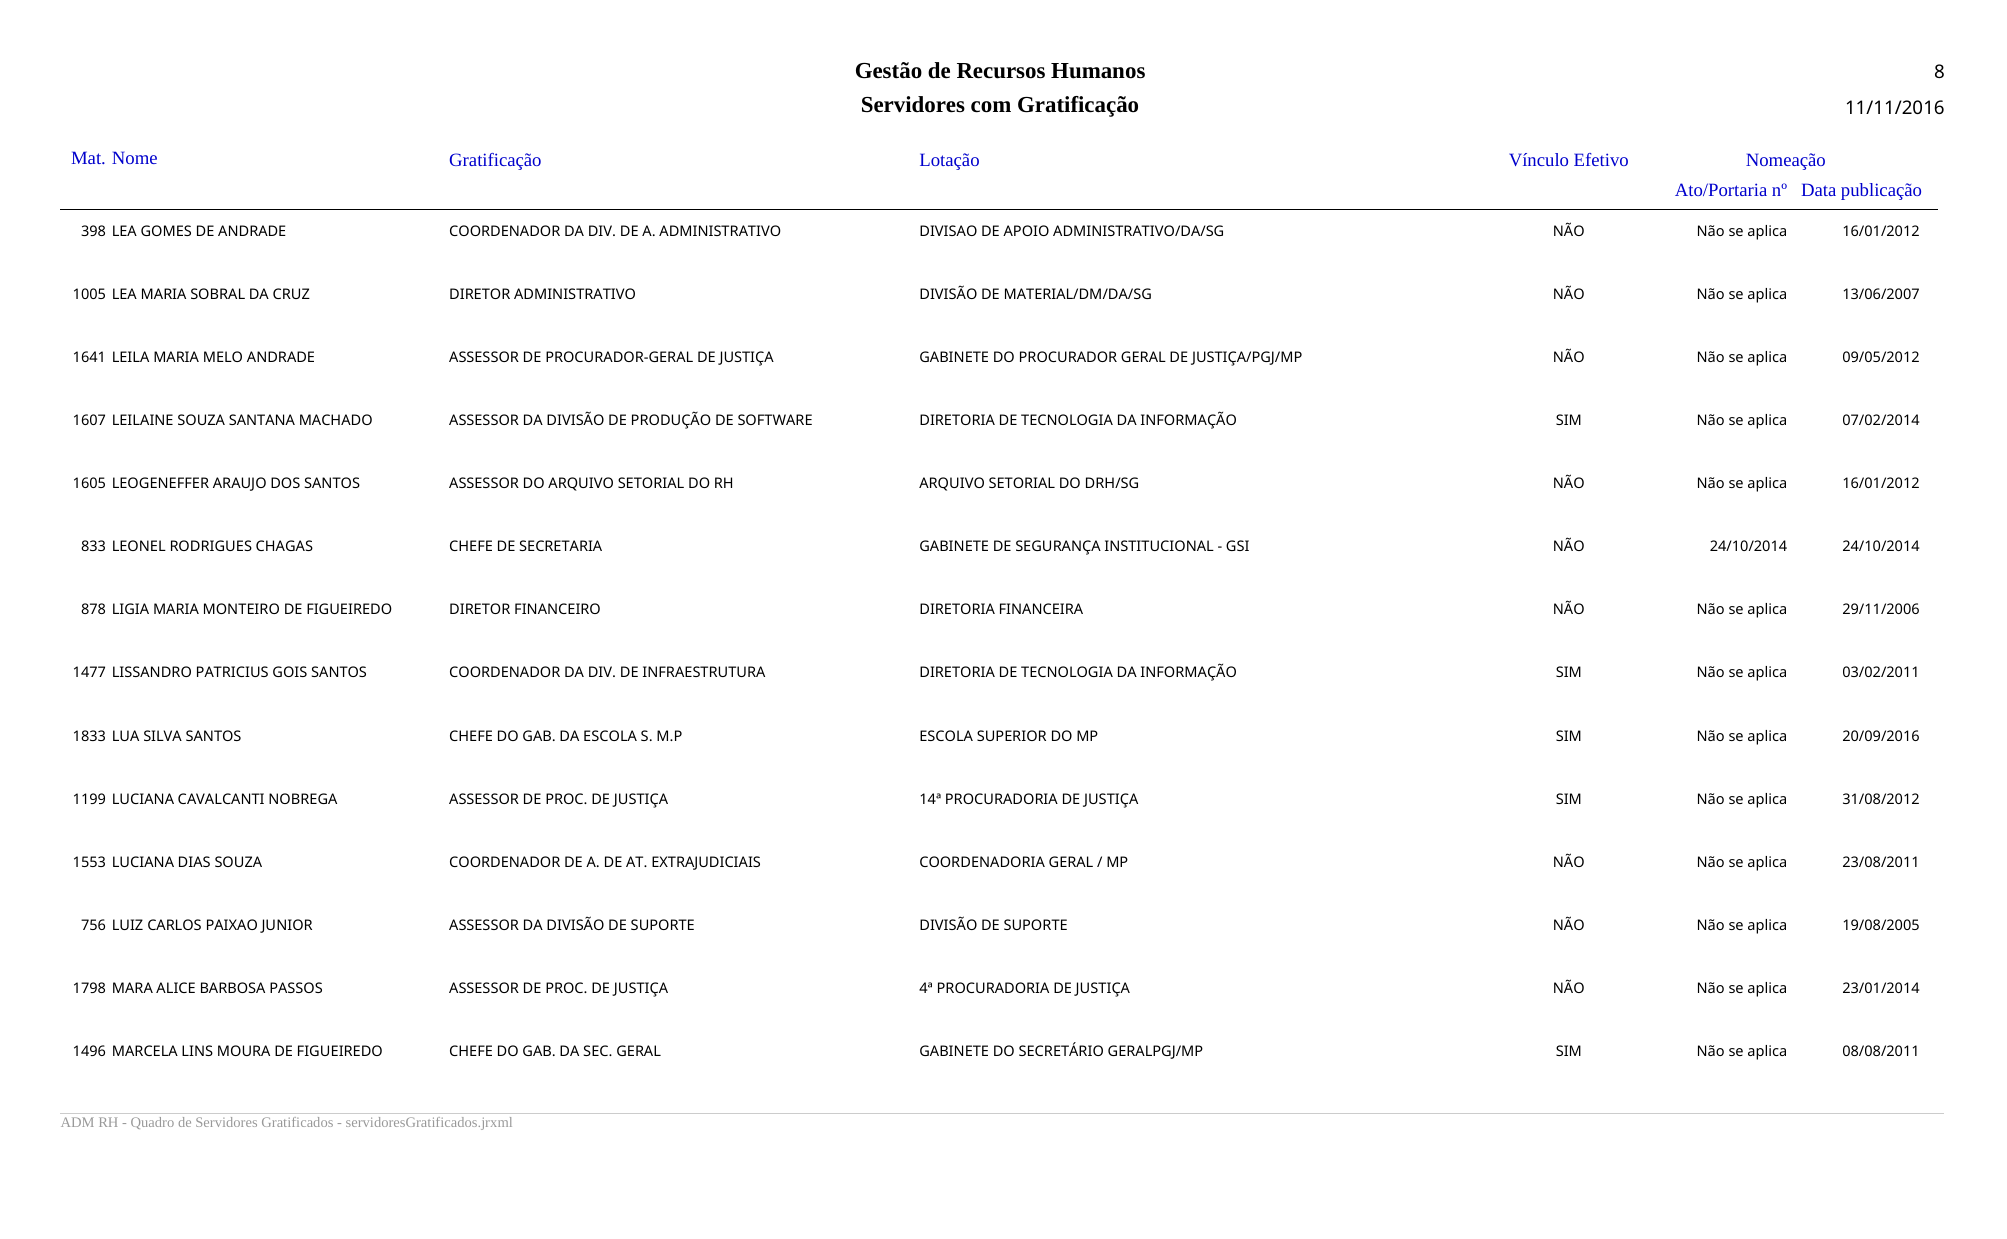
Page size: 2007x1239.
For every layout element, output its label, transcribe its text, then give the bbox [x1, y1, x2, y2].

table_cell [1787, 347, 1792, 375]
table_cell [440, 1070, 449, 1083]
table_cell 29/11/2006 [1793, 599, 1919, 628]
table_header Nome [112, 147, 199, 177]
table_cell LEILAINE SOUZA SANTANA MACHADO [112, 410, 440, 470]
table_cell [0, 831, 112, 848]
table_cell [0, 662, 9, 691]
table_cell [910, 1083, 919, 1101]
table_cell LEOGENEFFER ARAUJO DOS SANTOS [112, 473, 440, 533]
table_cell [0, 410, 9, 438]
table_cell CHEFE DO GAB. DA SEC. GERAL [449, 1041, 910, 1101]
table_cell LEA GOMES DE ANDRADE [112, 220, 440, 280]
table_cell [440, 1006, 449, 1020]
table_cell Não se aplica [1649, 347, 1787, 375]
table_cell [440, 473, 449, 501]
table_cell [0, 85, 2007, 91]
table_cell [910, 831, 919, 848]
table_cell [1920, 220, 2007, 249]
table_cell [1945, 1113, 2007, 1137]
table_cell [910, 263, 919, 280]
table_cell DIRETOR FINANCEIRO [449, 599, 910, 659]
table_cell [1922, 149, 2007, 177]
table_cell [1920, 536, 2007, 564]
table_cell [0, 578, 112, 596]
table_cell [0, 599, 9, 628]
table_cell [0, 501, 112, 515]
table_cell [106, 149, 112, 177]
table_cell [1486, 438, 1495, 452]
table_cell LUCIANA CAVALCANTI NOBREGA [112, 789, 440, 848]
table_cell 1798 [9, 978, 106, 1006]
table_cell [910, 957, 919, 975]
table_cell [910, 768, 919, 785]
table_cell [1486, 599, 1495, 628]
table_cell [1920, 473, 2007, 501]
table_cell [1486, 978, 1495, 1006]
table_cell [440, 789, 449, 817]
table_cell [0, 1113, 60, 1137]
table_cell Não se aplica [1649, 915, 1787, 943]
table_cell [1787, 662, 1792, 691]
table_cell [1486, 915, 1495, 943]
table_cell [910, 894, 919, 912]
table_cell LUA SILVA SANTOS [112, 725, 440, 785]
table_cell [1486, 1070, 1495, 1083]
table_cell LUIZ CARLOS PAIXAO JUNIOR [112, 915, 440, 975]
table_cell [0, 565, 112, 578]
table_cell [1642, 628, 2007, 641]
table_cell [1642, 536, 1649, 564]
table_cell [440, 915, 449, 943]
table_cell [1642, 312, 2007, 326]
table_cell [440, 375, 449, 389]
table_cell [440, 565, 449, 578]
table_cell [440, 501, 449, 515]
table_cell 756 [9, 915, 106, 943]
table_cell [0, 1020, 112, 1038]
table_cell [1486, 1041, 1495, 1069]
table_cell [910, 473, 919, 501]
table_cell 1641 [9, 347, 106, 375]
table_cell [106, 1041, 112, 1069]
table_cell [0, 375, 112, 389]
table_cell [1642, 725, 1649, 754]
table_cell [910, 501, 919, 515]
table_cell 14ª PROCURADORIA DE JUSTIÇA [919, 789, 1486, 848]
table_cell [106, 725, 112, 754]
table_cell [0, 1070, 112, 1083]
table_cell [1920, 852, 2007, 880]
table_cell [1642, 1070, 2007, 1083]
table_cell 1833 [9, 725, 106, 754]
table_cell [0, 691, 112, 704]
table_cell [1787, 284, 1792, 312]
table_cell NÃO [1495, 347, 1642, 389]
table_cell [910, 565, 919, 578]
table_cell 19/08/2005 [1793, 915, 1919, 943]
table_cell Não se aplica [1649, 1041, 1787, 1069]
table_cell [910, 326, 919, 343]
table_cell [1486, 817, 1495, 831]
table_cell [1486, 347, 1495, 375]
table_cell Gratificação [449, 149, 910, 178]
table_cell [910, 725, 919, 754]
table_cell [0, 943, 112, 957]
table_cell [0, 452, 112, 470]
table_cell [910, 536, 919, 564]
table_cell [0, 1101, 2007, 1113]
table_cell Não se aplica [1649, 284, 1787, 312]
table_cell [1787, 536, 1792, 564]
table_cell [910, 149, 919, 177]
table_cell [910, 438, 919, 452]
table_cell [440, 1020, 449, 1038]
table_cell [1486, 149, 1495, 177]
table_cell [1642, 473, 1649, 501]
table_cell [440, 768, 449, 785]
table_cell NÃO [1495, 599, 1642, 641]
table_cell [910, 817, 919, 831]
table_cell 1553 [9, 852, 106, 880]
table_cell [106, 410, 112, 438]
table_cell [0, 473, 9, 501]
table_cell [1642, 410, 1649, 438]
table_cell [910, 249, 919, 262]
table_cell [440, 452, 449, 470]
table_cell 8 [1790, 59, 1944, 85]
table_cell [0, 149, 44, 177]
table_cell NÃO [1495, 915, 1642, 957]
table_cell [440, 894, 449, 912]
table_cell [1486, 691, 1495, 704]
table_cell LEILA MARIA MELO ANDRADE [112, 347, 440, 407]
table_cell [1922, 179, 2007, 208]
table_cell [440, 536, 449, 564]
table_cell ASSESSOR DE PROC. DE JUSTIÇA [449, 978, 910, 1038]
table_header Mat. [44, 147, 106, 177]
table_cell ASSESSOR DE PROC. DE JUSTIÇA [449, 789, 910, 848]
table_cell SIM [1495, 789, 1642, 831]
table_cell ADM RH - Quadro de Servidores Gratificados - servidoresGratificados.jrxml [60, 1114, 1944, 1137]
table_cell [440, 515, 449, 533]
table_cell GABINETE DE SEGURANÇA INSTITUCIONAL - GSI [919, 536, 1486, 596]
table_cell [440, 817, 449, 831]
table_cell [1642, 375, 2007, 389]
table_cell [1920, 410, 2007, 438]
table_cell [910, 515, 919, 533]
table_cell [440, 852, 449, 880]
table_cell MARCELA LINS MOURA DE FIGUEIREDO [112, 1041, 440, 1101]
table_cell [1920, 599, 2007, 628]
table_cell 16/01/2012 [1793, 220, 1919, 249]
table_cell [1486, 1083, 2007, 1101]
table_cell DIRETORIA FINANCEIRA [919, 599, 1486, 659]
table_cell 1199 [9, 789, 106, 817]
table_cell [910, 754, 919, 767]
table_cell [910, 389, 919, 407]
table_cell 4ª PROCURADORIA DE JUSTIÇA [919, 978, 1486, 1038]
table_cell NÃO [1495, 284, 1642, 326]
table_cell [440, 725, 449, 754]
table_cell LEONEL RODRIGUES CHAGAS [112, 536, 440, 596]
table_cell Não se aplica [1649, 725, 1787, 754]
table_cell [1642, 1006, 2007, 1020]
table_cell [1642, 284, 1649, 312]
table_cell [1642, 662, 1649, 691]
table_cell [1486, 789, 1495, 817]
table_cell [440, 389, 449, 407]
table_cell 1477 [9, 662, 106, 691]
table_cell [0, 536, 9, 564]
table_cell [1787, 220, 1792, 249]
table_cell [910, 704, 919, 722]
table_cell [440, 978, 449, 1006]
table_cell [910, 789, 919, 817]
table_cell [0, 179, 1649, 208]
table_cell Data publicação [1787, 179, 1922, 208]
table_cell [440, 662, 449, 691]
table_cell Nomeação [1649, 149, 1922, 178]
table_cell [910, 662, 919, 691]
table_cell [0, 789, 9, 817]
table_cell LEA MARIA SOBRAL DA CRUZ [112, 284, 440, 343]
table_cell CHEFE DE SECRETARIA [449, 536, 910, 596]
table_cell [910, 978, 919, 1006]
table_cell NÃO [1495, 852, 1642, 894]
table_cell [1945, 95, 2007, 123]
table_cell [1642, 691, 2007, 704]
table_cell MARA ALICE BARBOSA PASSOS [112, 978, 440, 1038]
table_cell [440, 263, 449, 280]
table_cell [0, 641, 112, 659]
table_cell [106, 852, 112, 880]
table_cell 31/08/2012 [1793, 789, 1919, 817]
table_cell [0, 220, 9, 249]
table_cell [106, 662, 112, 691]
table_cell [1642, 915, 1649, 943]
table_cell [440, 220, 449, 249]
table_cell [1486, 768, 2007, 785]
table_cell 23/08/2011 [1793, 852, 1919, 880]
table_cell [1486, 880, 1495, 894]
table_cell [1642, 438, 2007, 452]
table_cell [440, 628, 449, 641]
table_cell [1787, 725, 1792, 754]
table_cell [0, 1083, 112, 1101]
table_cell [1486, 1020, 2007, 1038]
table_cell [440, 754, 449, 767]
table_cell COORDENADOR DA DIV. DE A. ADMINISTRATIVO [449, 220, 910, 280]
table_cell [1787, 599, 1792, 628]
table_cell [1642, 599, 1649, 628]
table_cell SIM [1495, 725, 1642, 767]
table_cell [1787, 789, 1792, 817]
table_cell LIGIA MARIA MONTEIRO DE FIGUEIREDO [112, 599, 440, 659]
table_cell [440, 704, 449, 722]
table_cell [440, 578, 449, 596]
table_cell 1605 [9, 473, 106, 501]
table_cell [910, 220, 919, 249]
table_cell DIRETOR ADMINISTRATIVO [449, 284, 910, 343]
table_cell ASSESSOR DA DIVISÃO DE SUPORTE [449, 915, 910, 975]
table_cell [106, 473, 112, 501]
table_cell [1486, 249, 1495, 262]
table_cell [106, 789, 112, 817]
table_cell [0, 326, 112, 343]
table_cell [440, 880, 449, 894]
table_cell [1486, 831, 2007, 848]
table_cell [440, 312, 449, 326]
table_cell [1642, 249, 2007, 262]
table_cell 1496 [9, 1041, 106, 1069]
table_cell [0, 123, 2007, 147]
table_cell [440, 1041, 449, 1069]
table_cell [1486, 312, 1495, 326]
table_cell DIVISÃO DE MATERIAL/DM/DA/SG [919, 284, 1486, 343]
table_cell 23/01/2014 [1793, 978, 1919, 1006]
table_cell 878 [9, 599, 106, 628]
table_cell [1486, 894, 2007, 912]
table_cell [0, 515, 112, 533]
table_cell [1787, 1041, 1792, 1069]
table_cell DIRETORIA DE TECNOLOGIA DA INFORMAÇÃO [919, 410, 1486, 470]
table_cell [0, 1041, 9, 1069]
table_cell DIRETORIA DE TECNOLOGIA DA INFORMAÇÃO [919, 662, 1486, 722]
table_cell [1486, 852, 1495, 880]
table_cell [910, 375, 919, 389]
table_cell [0, 347, 9, 375]
table_cell [440, 284, 449, 312]
table_cell Vínculo Efetivo [1495, 149, 1642, 178]
table_cell [0, 817, 112, 831]
table_cell [1486, 943, 1495, 957]
table_cell [910, 284, 919, 312]
table_cell [910, 943, 919, 957]
table_cell DIVISAO DE APOIO ADMINISTRATIVO/DA/SG [919, 220, 1486, 280]
table_cell [0, 725, 9, 754]
table_cell Não se aplica [1649, 410, 1787, 438]
table_cell ASSESSOR DO ARQUIVO SETORIAL DO RH [449, 473, 910, 533]
table_cell 09/05/2012 [1793, 347, 1919, 375]
table_cell [440, 831, 449, 848]
table_cell [910, 852, 919, 880]
table_cell [440, 599, 449, 628]
table_cell [1787, 915, 1792, 943]
table_cell ESCOLA SUPERIOR DO MP [919, 725, 1486, 785]
table_cell [1486, 375, 1495, 389]
table_cell [1920, 347, 2007, 375]
table_cell [440, 326, 449, 343]
table_cell [910, 410, 919, 438]
table_cell [1486, 704, 2007, 722]
table_cell CHEFE DO GAB. DA ESCOLA S. M.P [449, 725, 910, 785]
table_cell [1486, 389, 2007, 407]
table_cell Não se aplica [1649, 220, 1787, 249]
table_cell [0, 704, 112, 722]
table_cell [1486, 578, 2007, 596]
table_cell [440, 957, 449, 975]
table_header [0, 0, 2007, 57]
table_cell Servidores com Gratificação [213, 91, 1787, 123]
table_cell 16/01/2012 [1793, 473, 1919, 501]
table_cell ASSESSOR DE PROCURADOR-GERAL DE JUSTIÇA [449, 347, 910, 407]
table_cell [1642, 149, 1649, 177]
table_cell COORDENADOR DE A. DE AT. EXTRAJUDICIAIS [449, 852, 910, 912]
table_cell [106, 220, 112, 249]
table_cell [910, 599, 919, 628]
table_cell [1642, 565, 2007, 578]
table_cell [0, 438, 112, 452]
table_cell [0, 754, 112, 767]
table_cell LISSANDRO PATRICIUS GOIS SANTOS [112, 662, 440, 722]
table_cell [1920, 915, 2007, 943]
table_cell [440, 438, 449, 452]
table_cell [910, 691, 919, 704]
table_cell [199, 149, 449, 177]
table_cell [1642, 220, 1649, 249]
table_cell ARQUIVO SETORIAL DO DRH/SG [919, 473, 1486, 533]
table_cell [1920, 284, 2007, 312]
table_cell Não se aplica [1649, 978, 1787, 1006]
table_cell [106, 284, 112, 312]
table_cell SIM [1495, 662, 1642, 704]
table_cell [440, 943, 449, 957]
table_cell 1005 [9, 284, 106, 312]
table_cell [0, 211, 2007, 220]
table_cell [1486, 536, 1495, 564]
table_cell [1642, 1041, 1649, 1069]
table_cell Gestão de Recursos Humanos [213, 57, 1787, 85]
table_cell [910, 1020, 919, 1038]
table_cell [440, 410, 449, 438]
table_cell [106, 978, 112, 1006]
table_cell [1787, 473, 1792, 501]
table_cell [1486, 410, 1495, 438]
table_cell [1642, 754, 2007, 767]
table_cell [440, 347, 449, 375]
table_cell [1642, 501, 2007, 515]
table_cell 03/02/2011 [1793, 662, 1919, 691]
table_cell [440, 1083, 449, 1101]
table_cell Não se aplica [1649, 473, 1787, 501]
table_cell SIM [1495, 1041, 1642, 1083]
table_cell [910, 880, 919, 894]
table_cell 08/08/2011 [1793, 1041, 1919, 1069]
table_cell Não se aplica [1649, 852, 1787, 880]
table_cell [910, 452, 919, 470]
table_cell [440, 249, 449, 262]
table_cell [1486, 725, 1495, 754]
table_cell [0, 978, 9, 1006]
table_cell [1486, 1006, 1495, 1020]
table_cell [0, 852, 9, 880]
table_cell [0, 957, 112, 975]
table_cell NÃO [1495, 473, 1642, 515]
table_cell [910, 1006, 919, 1020]
table_cell [440, 641, 449, 659]
table_cell Lotação [919, 149, 1486, 178]
table_cell [0, 263, 112, 280]
table_cell [910, 915, 919, 943]
table_cell NÃO [1495, 536, 1642, 578]
table_cell [1920, 978, 2007, 1006]
table_cell [106, 599, 112, 628]
table_cell LUCIANA DIAS SOUZA [112, 852, 440, 912]
table_cell [0, 284, 9, 312]
table_cell [1486, 641, 2007, 659]
table_cell [0, 915, 9, 943]
table_cell Não se aplica [1649, 789, 1787, 817]
table_cell [440, 691, 449, 704]
table_cell [1787, 410, 1792, 438]
table_cell [1787, 852, 1792, 880]
table_cell 13/06/2007 [1793, 284, 1919, 312]
table_cell [1920, 789, 2007, 817]
table_cell [1486, 957, 2007, 975]
table_cell [1486, 515, 2007, 533]
table_cell [0, 95, 213, 123]
table_cell [1486, 501, 1495, 515]
table_cell [1787, 978, 1792, 1006]
table_cell [910, 1041, 919, 1069]
table_cell [1642, 880, 2007, 894]
table_cell 398 [9, 220, 106, 249]
table_cell 1607 [9, 410, 106, 438]
table_cell [1642, 943, 2007, 957]
table_cell [1486, 326, 2007, 343]
table_cell [0, 880, 112, 894]
table_cell [106, 347, 112, 375]
table_cell [0, 628, 112, 641]
table_cell 24/10/2014 [1793, 536, 1919, 564]
table_cell [1486, 628, 1495, 641]
table_cell [1486, 473, 1495, 501]
table_cell [1920, 1041, 2007, 1069]
table_cell [910, 628, 919, 641]
table_cell DIVISÃO DE SUPORTE [919, 915, 1486, 975]
table_cell [1486, 662, 1495, 691]
table_cell [1642, 978, 1649, 1006]
table_cell [1486, 754, 1495, 767]
table_cell [1945, 59, 2007, 85]
table_cell [0, 59, 213, 85]
table_cell [1486, 220, 1495, 249]
table_cell 20/09/2016 [1793, 725, 1919, 754]
table_cell [1642, 817, 2007, 831]
table_cell [910, 641, 919, 659]
table_cell [1642, 852, 1649, 880]
table_cell [0, 894, 112, 912]
table_cell [1920, 725, 2007, 754]
table_cell [0, 389, 112, 407]
table_cell [910, 578, 919, 596]
table_cell [1486, 263, 2007, 280]
table_cell GABINETE DO SECRETÁRIO GERALPGJ/MP [919, 1041, 1486, 1101]
table_cell Ato/Portaria nº [1649, 179, 1787, 208]
table_cell COORDENADOR DA DIV. DE INFRAESTRUTURA [449, 662, 910, 722]
table_cell [0, 1006, 112, 1020]
table_cell SIM [1495, 410, 1642, 452]
table_cell NÃO [1495, 978, 1642, 1020]
table_cell [910, 347, 919, 375]
table_cell [1642, 789, 1649, 817]
table_cell [1486, 284, 1495, 312]
table_cell [0, 768, 112, 785]
table_cell [1642, 347, 1649, 375]
table_cell [106, 536, 112, 564]
table_cell COORDENADORIA GERAL / MP [919, 852, 1486, 912]
table_cell ASSESSOR DA DIVISÃO DE PRODUÇÃO DE SOFTWARE [449, 410, 910, 470]
table_cell [1486, 565, 1495, 578]
table_cell [0, 249, 112, 262]
table_cell Não se aplica [1649, 599, 1787, 628]
table_cell [910, 1070, 919, 1083]
table_cell GABINETE DO PROCURADOR GERAL DE JUSTIÇA/PGJ/MP [919, 347, 1486, 407]
table_cell 24/10/2014 [1649, 536, 1787, 564]
table_cell [910, 312, 919, 326]
table_cell 833 [9, 536, 106, 564]
table_cell Não se aplica [1649, 662, 1787, 691]
table_cell [1920, 662, 2007, 691]
table_cell [1486, 452, 2007, 470]
table_cell 07/02/2014 [1793, 410, 1919, 438]
table_cell NÃO [1495, 220, 1642, 262]
table_cell 11/11/2016 [1790, 95, 1944, 123]
table_cell [106, 915, 112, 943]
table_cell [0, 312, 112, 326]
